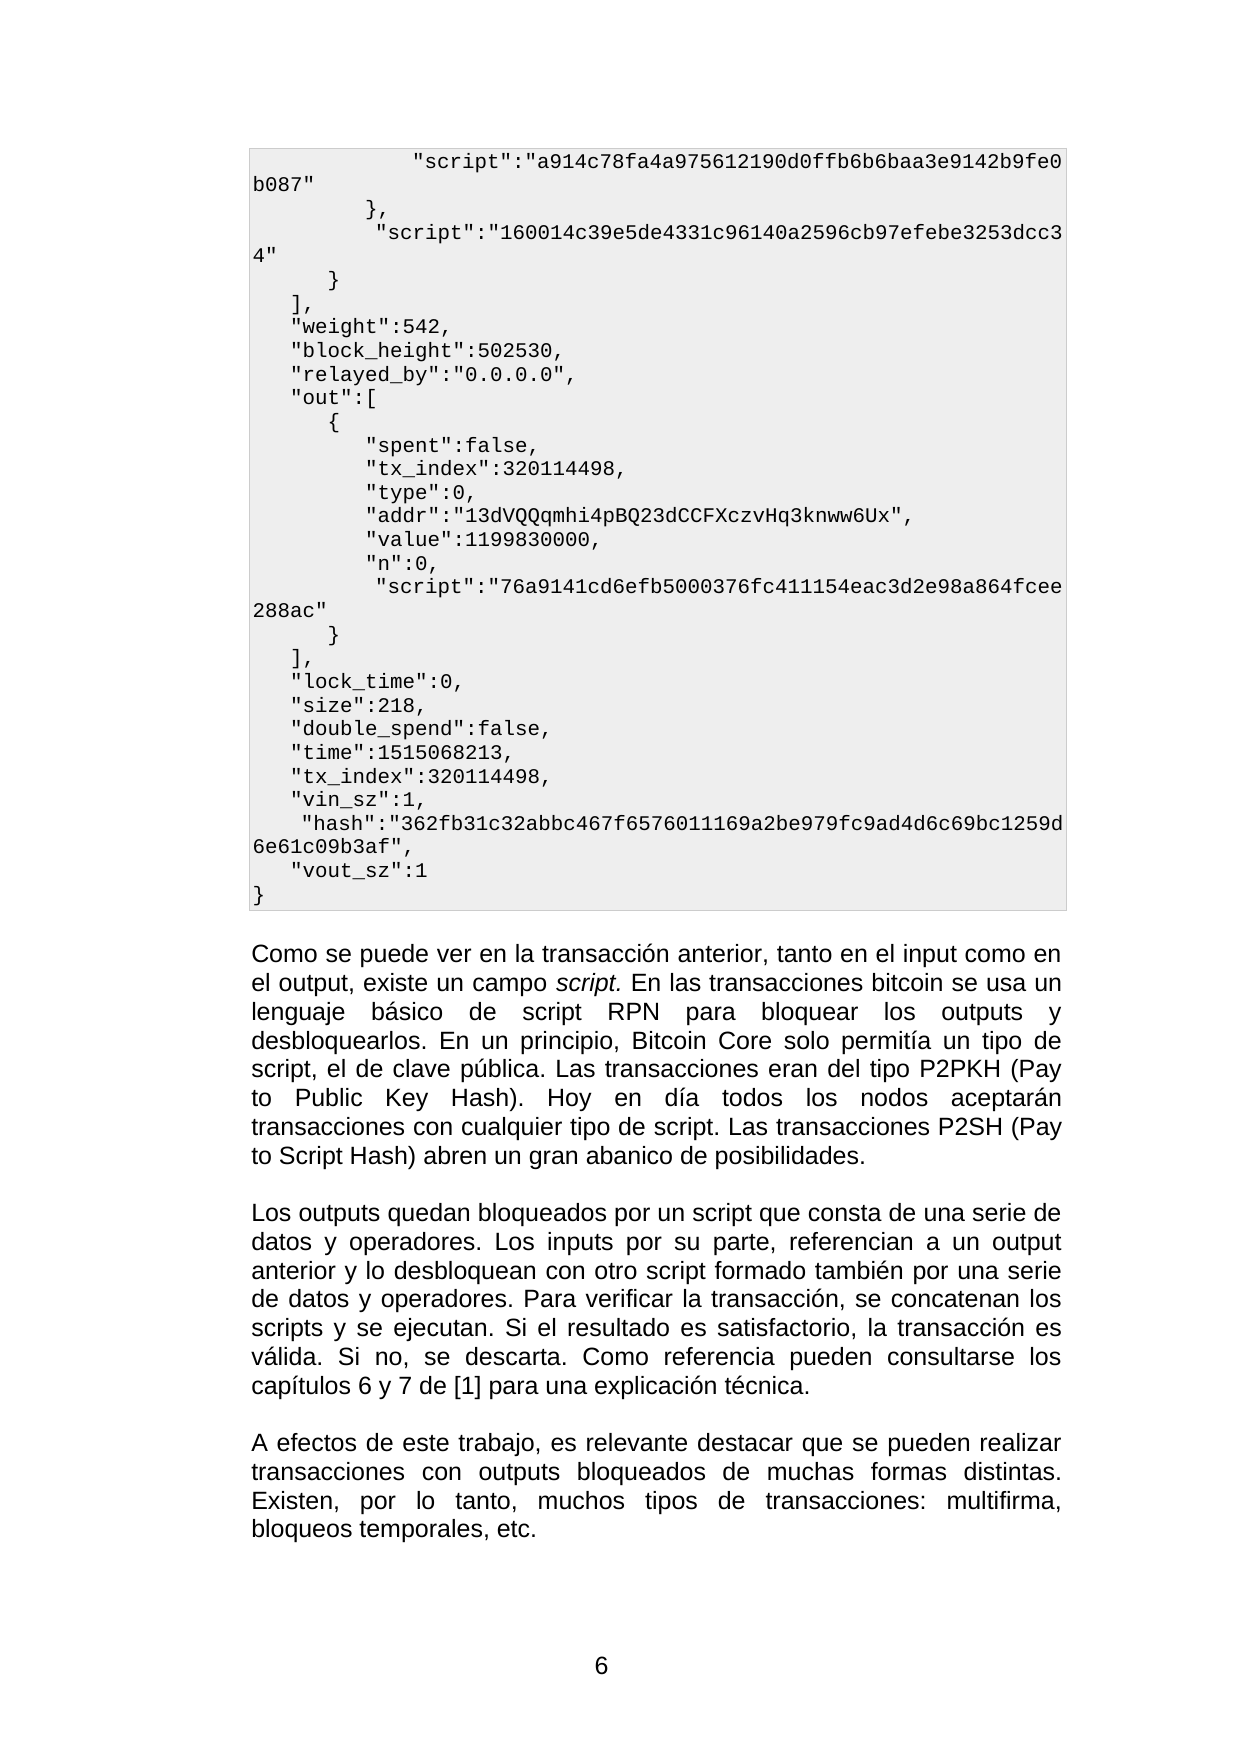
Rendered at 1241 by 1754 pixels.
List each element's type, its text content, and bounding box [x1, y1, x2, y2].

text Como se puede ver en la transacción anterior, tanto en el input como en el output, existe un campo script. En las transacciones bitcoin se usa un lenguaje básico de script RPN para bloquear los outputs y desbloquearlos. En un principio, Bitcoin Core solo permitía un tipo de script, el de clave pública. Las transacciones eran del tipo P2PKH (Pay to Public Key Hash). Hoy en día todos los nodos aceptarán transacciones con cualquier tipo de script. Las transacciones P2SH (Pay to Script Hash) abren un gran abanico de posibilidades. [251, 939, 1063, 1169]
text } [250, 881, 1066, 910]
text "hash":"362fb31c32abbc467f6576011169a2be979fc9ad4d6c69bc1259d6e61c09b3af", [250, 810, 1066, 857]
text ], [250, 644, 1066, 668]
text "vin_sz":1, [250, 786, 1066, 810]
text { [250, 408, 1066, 431]
text }, [250, 195, 1066, 219]
text "block_height":502530, [250, 337, 1066, 361]
text "tx_index":320114498, [250, 455, 1066, 479]
text "type":0, [250, 479, 1066, 502]
text "lock_time":0, [250, 668, 1066, 692]
text "double_spend":false, [250, 715, 1066, 739]
text "vout_sz":1 [250, 857, 1066, 881]
text "time":1515068213, [250, 739, 1066, 762]
text } [250, 621, 1066, 644]
text "relayed_by":"0.0.0.0", [250, 361, 1066, 384]
text "script":"160014c39e5de4331c96140a2596cb97efebe3253dcc34" [250, 219, 1066, 266]
text "weight":542, [250, 313, 1066, 337]
text "n":0, [250, 550, 1066, 573]
text "addr":"13dVQQqmhi4pBQ23dCCFXczvHq3knww6Ux", [250, 502, 1066, 526]
text "value":1199830000, [250, 526, 1066, 550]
text } [250, 266, 1066, 289]
text "spent":false, [250, 431, 1066, 455]
text Los outputs quedan bloqueados por un script que consta de una serie de datos y operadores. Los inputs por su parte, referencian a un output anterior y lo desbloquean con otro script formado también por una serie de datos y operadores. Para verificar la transacción, se concatenan los scripts y se ejecutan. Si el resultado es satisfactorio, la transacción es válida. Si no, se descarta. Como referencia pueden consultarse los capítulos 6 y 7 de [1] para una explicación técnica. [251, 1198, 1063, 1399]
text "tx_index":320114498, [250, 762, 1066, 786]
text "script":"a914c78fa4a975612190d0ffb6b6baa3e9142b9fe0b087" [250, 149, 1066, 195]
text A efectos de este trabajo, es relevante destacar que se pueden realizar transacciones con outputs bloqueados de muchas formas distintas. Existen, por lo tanto, muchos tipos de transacciones: multifirma, bloqueos temporales, etc. [251, 1428, 1063, 1543]
text "out":[ [250, 384, 1066, 408]
text "script":"76a9141cd6efb5000376fc411154eac3d2e98a864fcee288ac" [250, 573, 1066, 621]
text "size":218, [250, 692, 1066, 715]
text ], [250, 289, 1066, 313]
